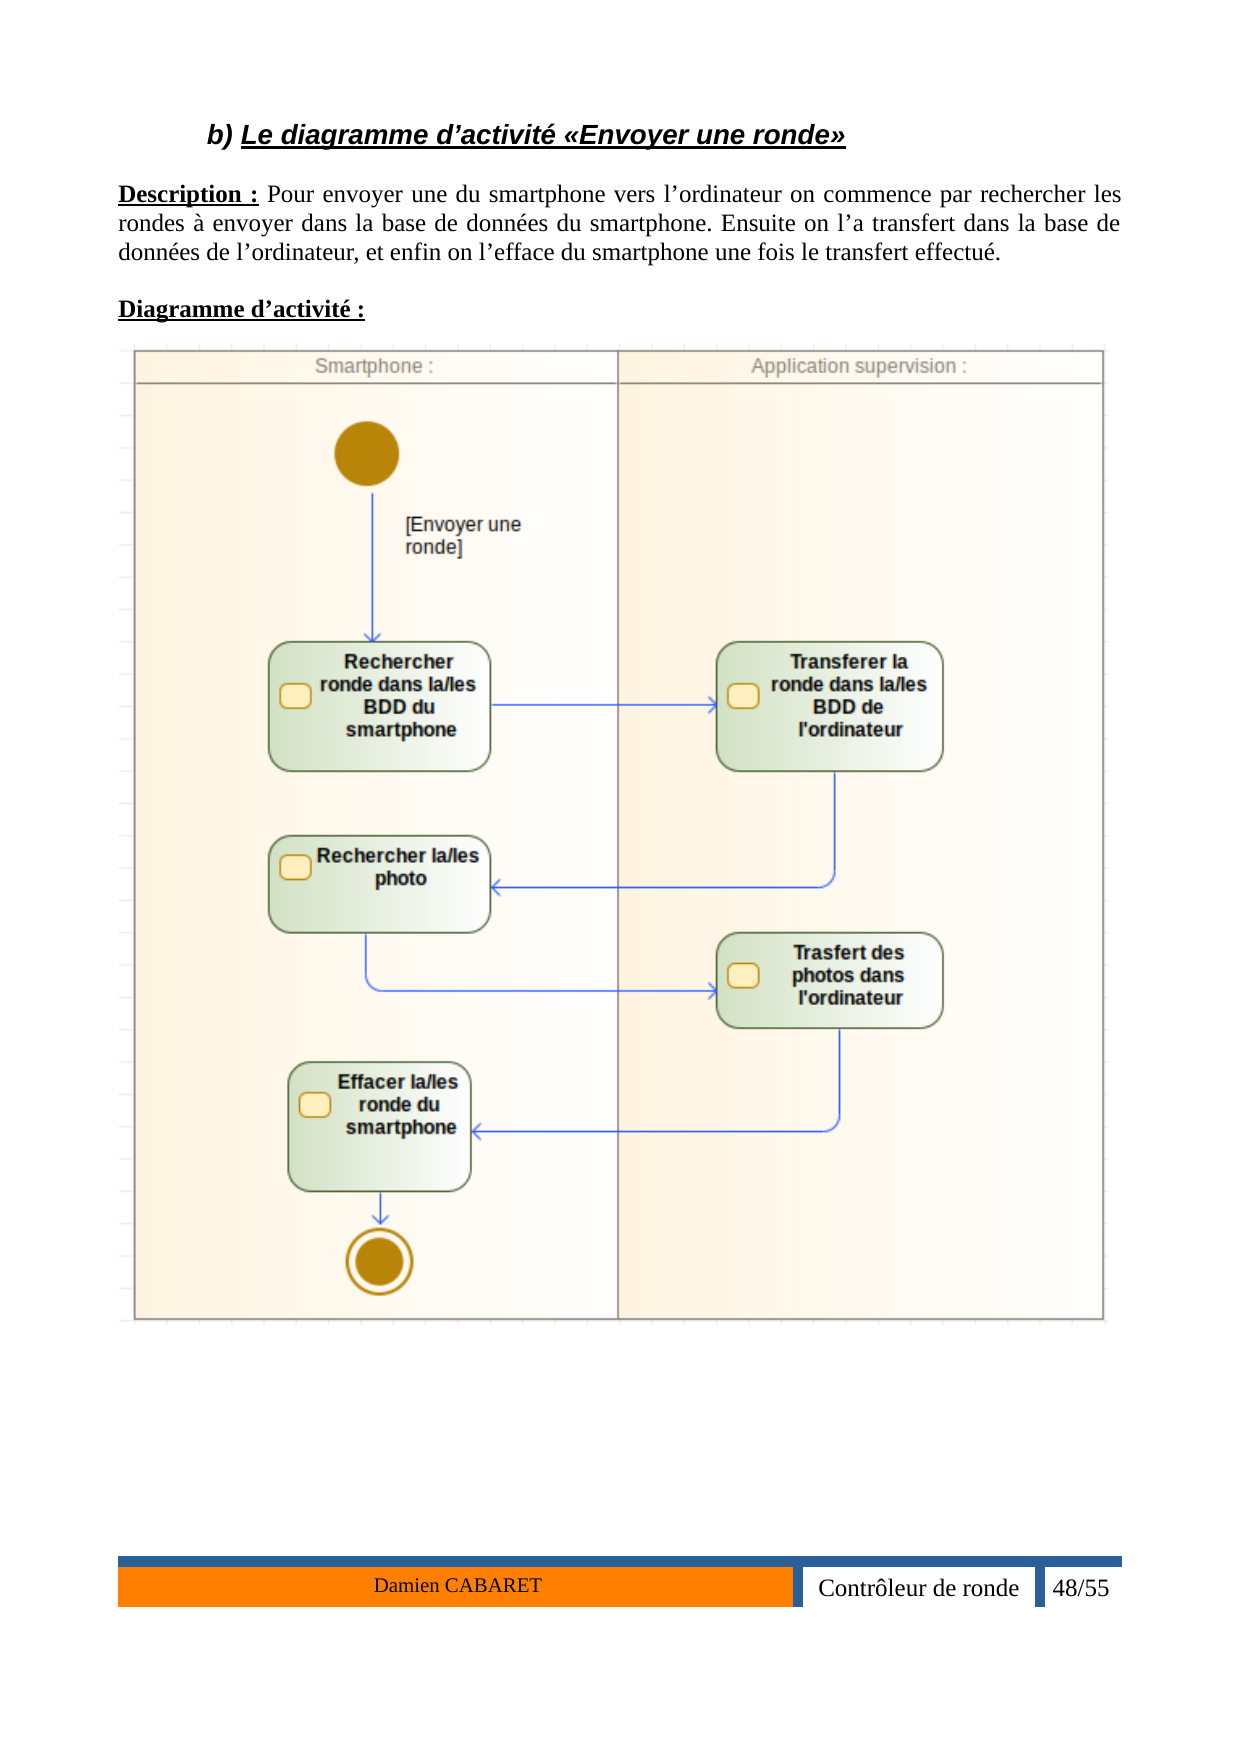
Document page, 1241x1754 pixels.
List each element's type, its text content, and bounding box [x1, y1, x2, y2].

text Description : Pour envoyer une du smartphone vers l’ordinateur on commence par rechercher les rondes à envoyer dans la base de données du smartphone. Ensuite on l’a transfert dans la base de données de l’ordinateur, et enfin on l’efface du smartphone une fois le transfert effectué. [118, 179, 1122, 266]
text Diagramme d’activité : [118, 294, 1122, 323]
picture [118, 344, 1109, 1325]
subtitle Le diagramme d’activité «Envoyer une ronde» [118, 118, 1122, 150]
